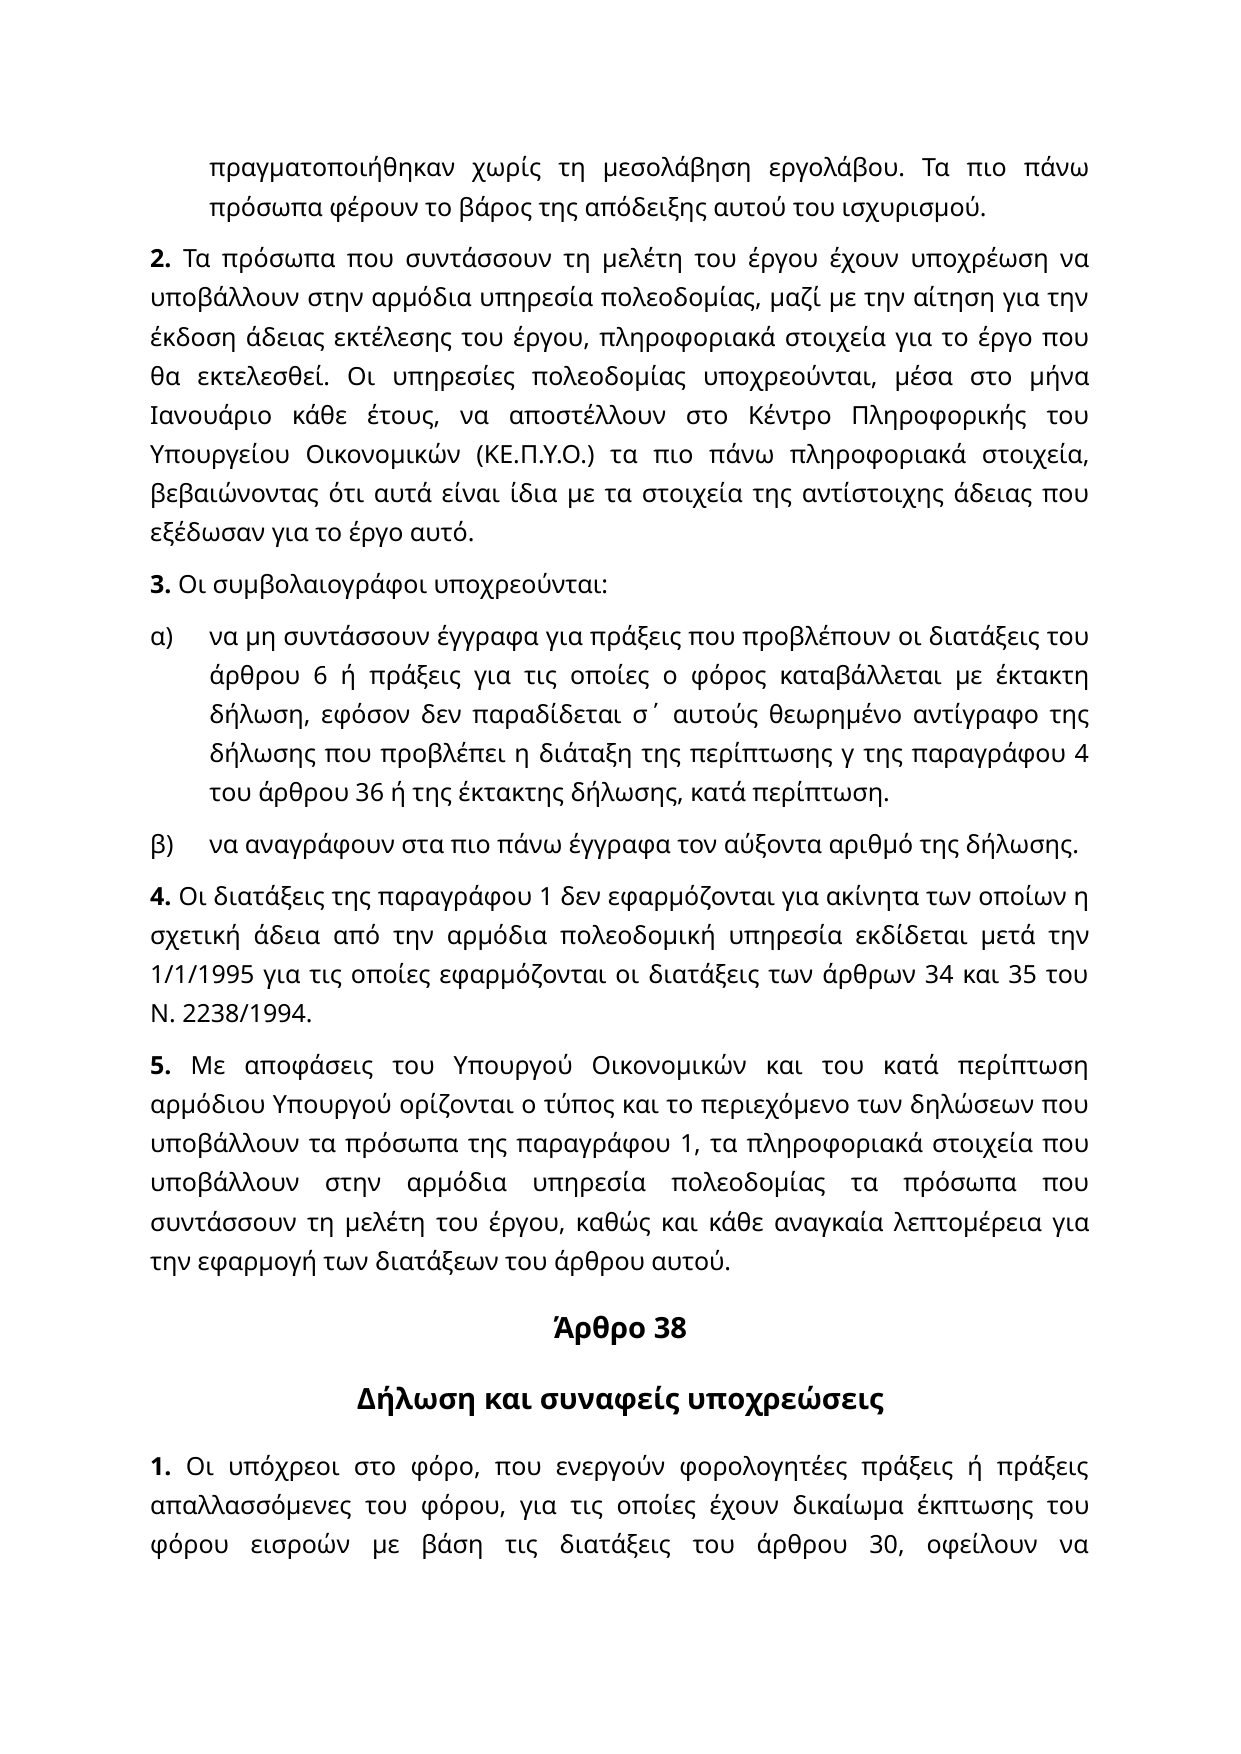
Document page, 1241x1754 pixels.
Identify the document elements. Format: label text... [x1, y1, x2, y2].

text 4. Οι διατάξεις της παραγράφου 1 δεν εφαρμόζονται για ακίνητα των οποίων η σχετική άδεια από την αρμόδια πολεοδομική υπηρεσία εκδίδεται μετά την 1/1/1995 για τις οποίες εφαρμόζονται οι διατάξεις των άρθρων 34 και 35 του Ν. 2238/1994. [150, 878, 1090, 1030]
subtitle Άρθρο 38 [150, 1307, 1090, 1347]
text 1. Οι υπόχρεοι στο φόρο, που ενεργούν φορολογητέες πράξεις ή πράξεις απαλλασσόμενες του φόρου, για τις οποίες έχουν δικαίωμα έκπτωσης του φόρου εισροών με βάση τις διατάξεις του άρθρου 30, οφείλουν να [150, 1449, 1090, 1561]
list α) να μη συντάσσουν έγγραφα για πράξεις που προβλέπουν οι διατάξεις του άρθρου 6 ή πράξεις για τις οποίες ο φόρος καταβάλλεται με έκτακτη δήλωση, εφόσον δεν παραδίδεται σ΄ αυτούς θεωρημένο αντίγραφο της δήλωσης που προβλέπει η διάταξη της περίπτωσης γ της παραγράφου 4 του άρθρου 36 ή της έκτακτης δήλωσης, κατά περίπτωση. [150, 618, 1090, 809]
text 3. Οι συμβολαιογράφοι υποχρεούνται: [150, 567, 1090, 601]
text 5. Με αποφάσεις του Υπουργού Οικονομικών και του κατά περίπτωση αρμόδιου Υπουργού ορίζονται ο τύπος και το περιεχόμενο των δηλώσεων που υποβάλλουν τα πρόσωπα της παραγράφου 1, τα πληροφοριακά στοιχεία που υποβάλλουν στην αρμόδια υπηρεσία πολεοδομίας τα πρόσωπα που συντάσσουν τη μελέτη του έργου, καθώς και κάθε αναγκαία λεπτομέρεια για την εφαρμογή των διατάξεων του άρθρου αυτού. [150, 1047, 1090, 1277]
list β) να αναγράφουν στα πιο πάνω έγγραφα τον αύξοντα αριθμό της δήλωσης. [150, 827, 1090, 861]
list πραγματοποιήθηκαν χωρίς τη μεσολάβηση εργολάβου. Τα πιο πάνω πρόσωπα φέρουν το βάρος της απόδειξης αυτού του ισχυρισμού. [150, 150, 1090, 223]
subtitle Δήλωση και συναφείς υποχρεώσεις [150, 1378, 1090, 1418]
text 2. Τα πρόσωπα που συντάσσουν τη μελέτη του έργου έχουν υποχρέωση να υποβάλλουν στην αρμόδια υπηρεσία πολεοδομίας, μαζί με την αίτηση για την έκδοση άδειας εκτέλεσης του έργου, πληροφοριακά στοιχεία για το έργο που θα εκτελεσθεί. Οι υπηρεσίες πολεοδομίας υποχρεούνται, μέσα στο μήνα Ιανουάριο κάθε έτους, να αποστέλλουν στο Κέντρο Πληροφορικής του Υπουργείου Οικονομικών (ΚΕ.Π.Υ.Ο.) τα πιο πάνω πληροφοριακά στοιχεία, βεβαιώνοντας ότι αυτά είναι ίδια με τα στοιχεία της αντίστοιχης άδειας που εξέδωσαν για το έργο αυτό. [150, 241, 1090, 549]
